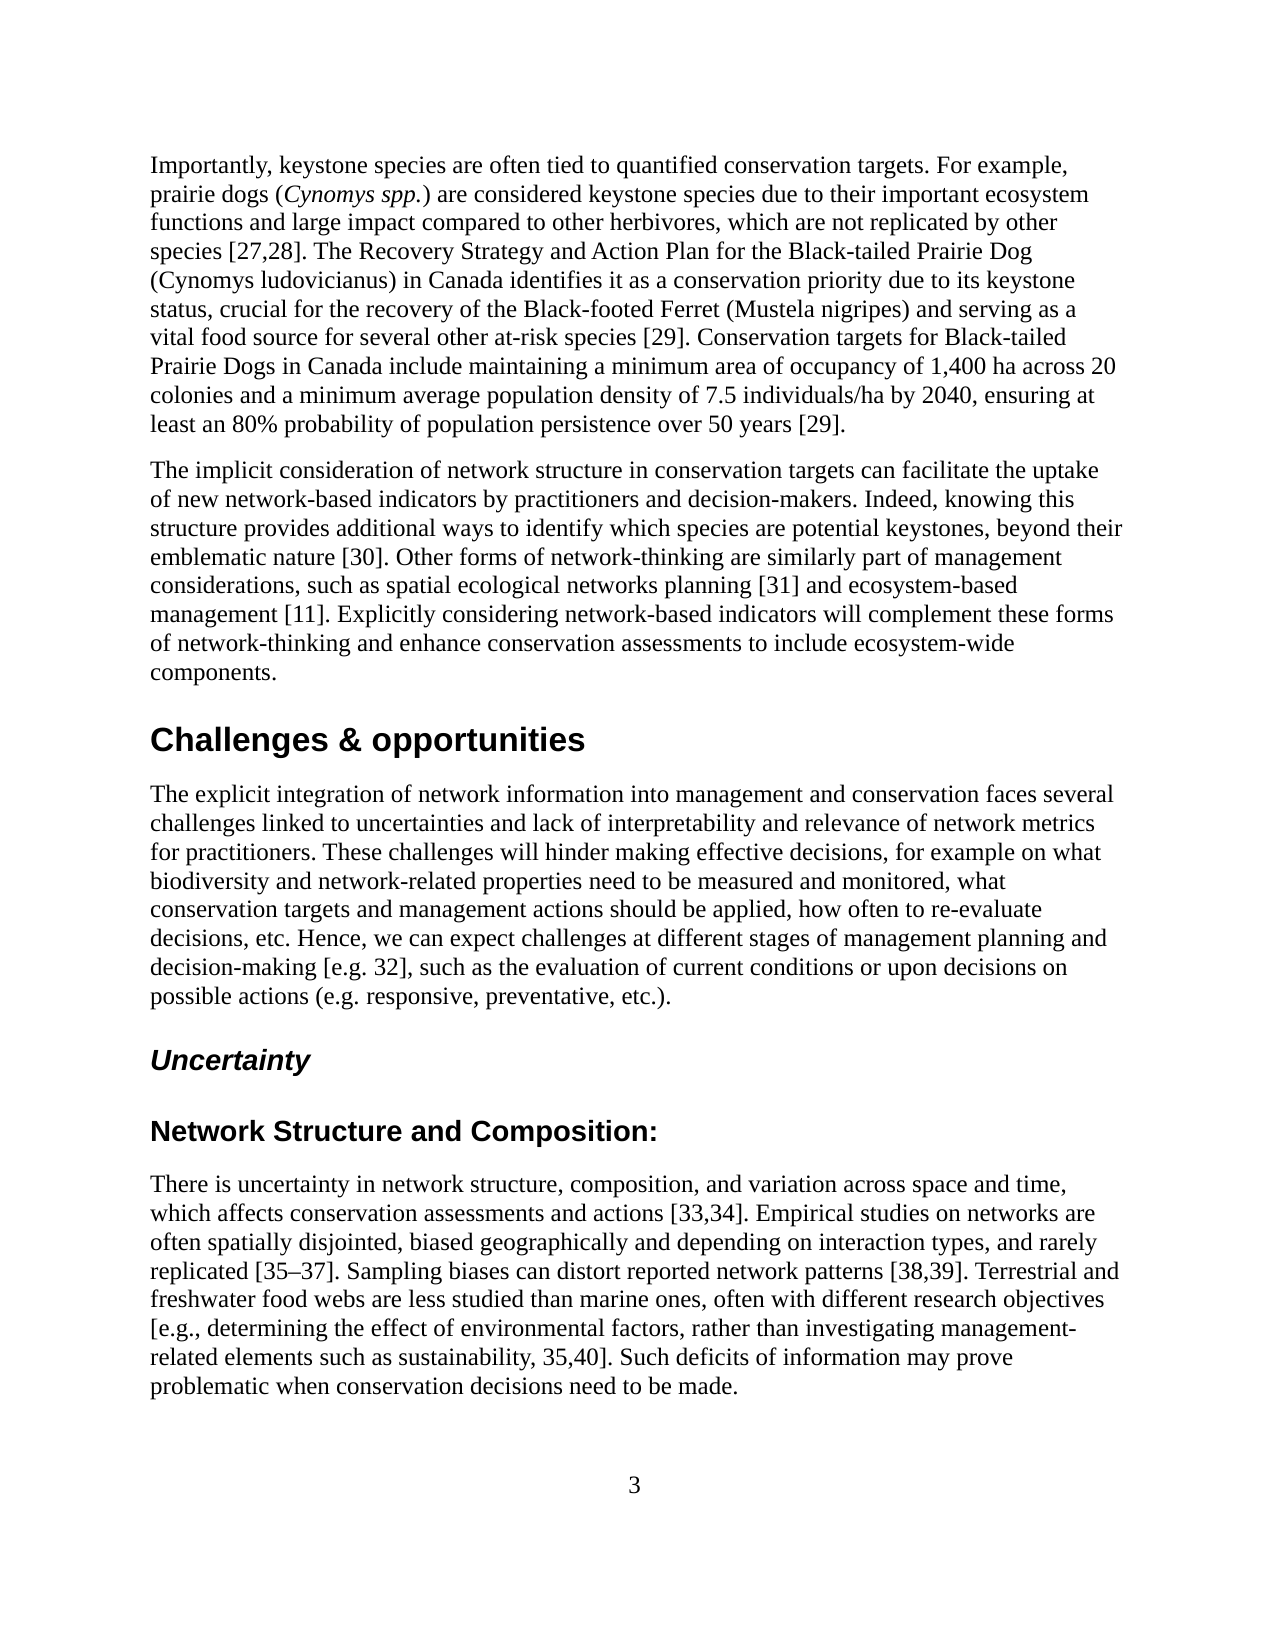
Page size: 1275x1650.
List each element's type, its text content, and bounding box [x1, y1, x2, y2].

text Importantly, keystone species are often tied to quantified conservation targets. For example, prairie dogs (Cynomys spp.) are considered keystone species due to their important ecosystem functions and large impact compared to other herbivores, which are not replicated by other species [27,28]. The Recovery Strategy and Action Plan for the Black-tailed Prairie Dog (Cynomys ludovicianus) in Canada identifies it as a conservation priority due to its keystone status, crucial for the recovery of the Black-footed Ferret (Mustela nigripes) and serving as a vital food source for several other at-risk species [29]. Conservation targets for Black-tailed Prairie Dogs in Canada include maintaining a minimum area of occupancy of 1,400 ha across 20 colonies and a minimum average population density of 7.5 individuals/ha by 2040, ensuring at least an 80% probability of population persistence over 50 years [29]. [150, 150, 1125, 437]
text The implicit consideration of network structure in conservation targets can facilitate the uptake of new network-based indicators by practitioners and decision-makers. Indeed, knowing this structure provides additional ways to identify which species are potential keystones, beyond their emblematic nature [30]. Other forms of network-thinking are similarly part of management considerations, such as spatial ecological networks planning [31] and ecosystem-based management [11]. Explicitly considering network-based indicators will complement these forms of network-thinking and enhance conservation assessments to include ecosystem-wide components. [150, 455, 1125, 685]
subtitle Network Structure and Composition: [150, 1114, 1125, 1148]
text There is uncertainty in network structure, composition, and variation across space and time, which affects conservation assessments and actions [33,34]. Empirical studies on networks are often spatially disjointed, biased geographically and depending on interaction types, and rarely replicated [35–37]. Sampling biases can distort reported network patterns [38,39]. Terrestrial and freshwater food webs are less studied than marine ones, often with different research objectives [e.g., determining the effect of environmental factors, rather than investigating management-related elements such as sustainability, 35,40]. Such deficits of information may prove problematic when conservation decisions need to be made. [150, 1169, 1125, 1399]
subtitle Challenges & opportunities [150, 719, 1125, 758]
text The explicit integration of network information into management and conservation faces several challenges linked to uncertainties and lack of interpretability and relevance of network metrics for practitioners. These challenges will hinder making effective decisions, for example on what biodiversity and network-related properties need to be measured and monitored, what conservation targets and management actions should be applied, how often to re-evaluate decisions, etc. Hence, we can expect challenges at different stages of management planning and decision-making [e.g. 32], such as the evaluation of current conditions or upon decisions on possible actions (e.g. responsive, preventative, etc.). [150, 779, 1125, 1009]
subtitle Uncertainty [150, 1043, 1125, 1077]
